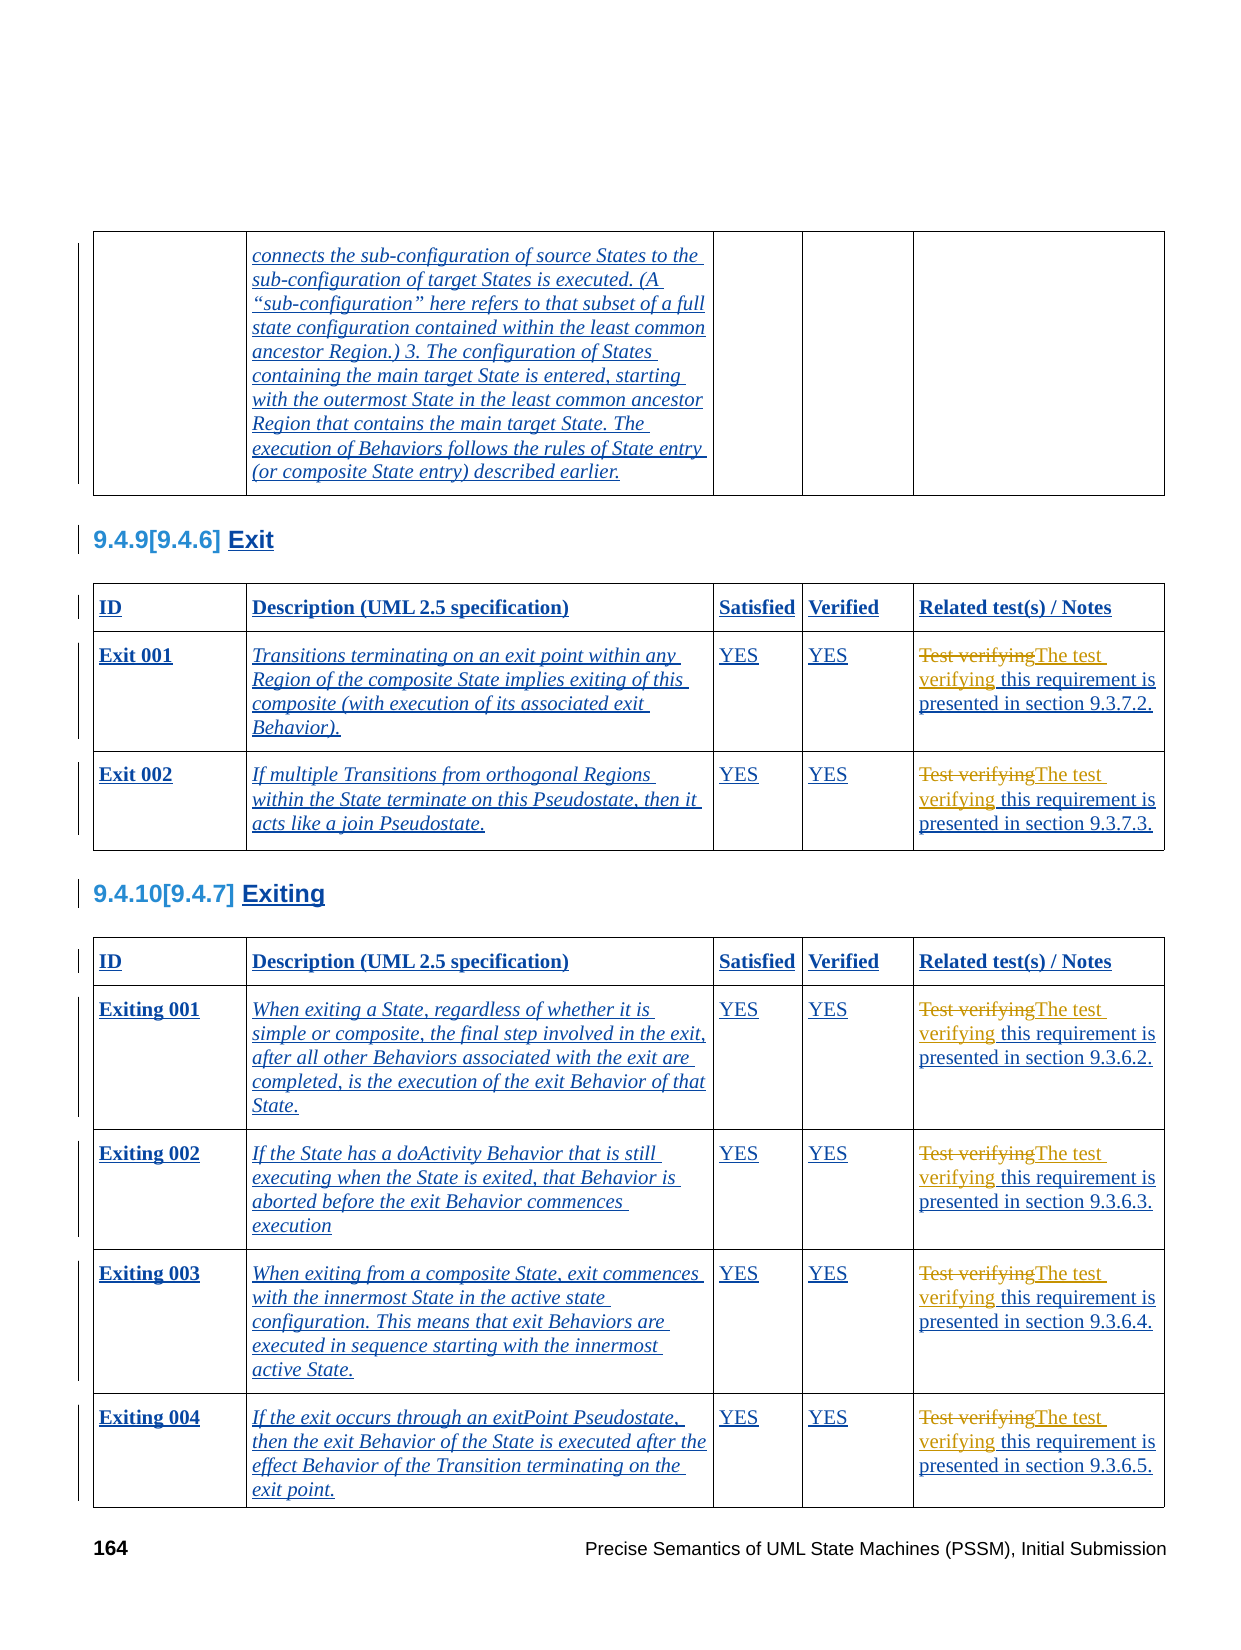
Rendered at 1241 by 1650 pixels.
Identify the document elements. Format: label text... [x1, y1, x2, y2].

table_cell Exit 002 [94, 752, 246, 850]
table_cell YES [714, 1130, 802, 1249]
table_cell YES [803, 1394, 913, 1507]
table_header Related test(s) / Notes [914, 938, 1164, 985]
table_cell [914, 232, 1164, 495]
table_cell YES [803, 986, 913, 1129]
table_cell Exiting 004 [94, 1394, 246, 1507]
table_cell Exiting 003 [94, 1250, 246, 1393]
table_cell YES [714, 986, 802, 1129]
table_cell YES [803, 1130, 913, 1249]
table_cell YES [714, 1394, 802, 1507]
table_cell When exiting from a composite State, exit commences with the innermost State in the active state configuration. This means that exit Behaviors are executed in sequence starting with the innermost active State. [247, 1250, 713, 1393]
table_header ID [94, 584, 246, 631]
table_header Description (UML 2.5 specification) [247, 938, 713, 985]
table_header Satisfied [714, 584, 802, 631]
subtitle Exiting [93, 879, 1164, 908]
table_cell The test verifying this requirement is presented in section 9.3.6.3. [914, 1130, 1164, 1249]
table_cell The test verifying this requirement is presented in section 9.3.7.3. [914, 752, 1164, 850]
table_cell The test verifying this requirement is presented in section 9.3.6.4. [914, 1250, 1164, 1393]
table_cell The test verifying this requirement is presented in section 9.3.6.2. [914, 986, 1164, 1129]
table_cell YES [803, 752, 913, 850]
table_header ID [94, 938, 246, 985]
table_cell YES [803, 1250, 913, 1393]
table_cell YES [714, 1250, 802, 1393]
table_cell Exiting 001 [94, 986, 246, 1129]
table_cell [803, 232, 913, 495]
table_cell If multiple Transitions from orthogonal Regions within the State terminate on this Pseudostate, then it acts like a join Pseudostate. [247, 752, 713, 850]
table_cell [94, 232, 246, 495]
table_header Description (UML 2.5 specification) [247, 584, 713, 631]
table_cell The test verifying this requirement is presented in section 9.3.6.5. [914, 1394, 1164, 1507]
table_cell Exiting 002 [94, 1130, 246, 1249]
table_cell [714, 232, 802, 495]
table_cell connects the sub-configuration of source States to the sub-configuration of target States is executed. (A “sub-configuration” here refers to that subset of a full state configuration contained within the least common ancestor Region.) 3. The configuration of States containing the main target State is entered, starting with the outermost State in the least common ancestor Region that contains the main target State. The execution of Behaviors follows the rules of State entry (or composite State entry) described earlier. [247, 232, 713, 495]
table_header Verified [803, 584, 913, 631]
table_cell If the State has a doActivity Behavior that is still executing when the State is exited, that Behavior is aborted before the exit Behavior commences execution [247, 1130, 713, 1249]
table_header Satisfied [714, 938, 802, 985]
table_cell The test verifying this requirement is presented in section 9.3.7.2. [914, 632, 1164, 751]
table_cell Transitions terminating on an exit point within any Region of the composite State implies exiting of this composite (with execution of its associated exit Behavior). [247, 632, 713, 751]
table_cell If the exit occurs through an exitPoint Pseudostate, then the exit Behavior of the State is executed after the effect Behavior of the Transition terminating on the exit point. [247, 1394, 713, 1507]
table_cell YES [714, 632, 802, 751]
table_cell YES [714, 752, 802, 850]
table_header Verified [803, 938, 913, 985]
table_header Related test(s) / Notes [914, 584, 1164, 631]
table_cell Exit 001 [94, 632, 246, 751]
subtitle Exit [93, 524, 1164, 554]
table_cell When exiting a State, regardless of whether it is simple or composite, the final step involved in the exit, after all other Behaviors associated with the exit are completed, is the execution of the exit Behavior of that State. [247, 986, 713, 1129]
table_cell YES [803, 632, 913, 751]
